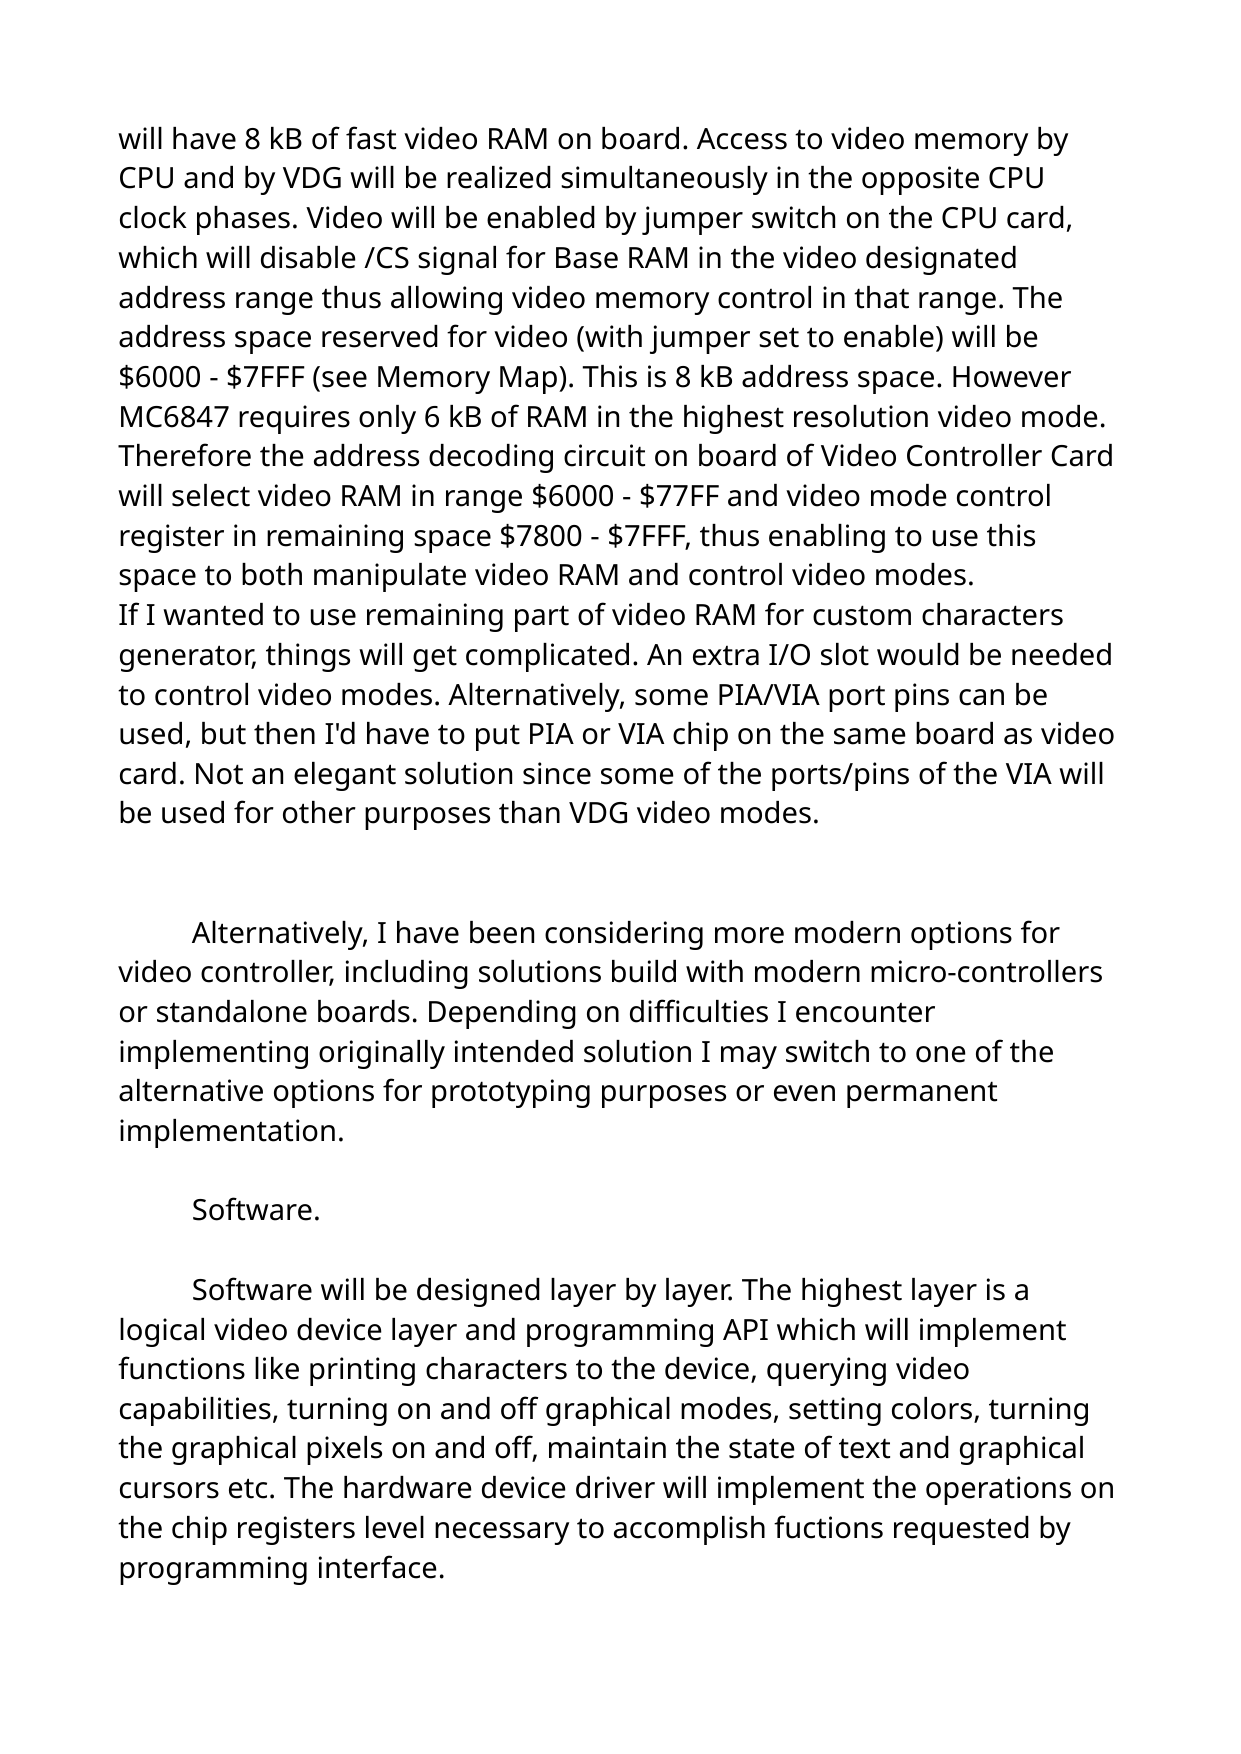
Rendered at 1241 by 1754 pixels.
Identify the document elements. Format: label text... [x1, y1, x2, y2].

text Alternatively, I have been considering more modern options for video controller, including solutions build with modern micro-controllers or standalone boards. Depending on difficulties I encounter implementing originally intended solution I may switch to one of the alternative options for prototyping purposes or even permanent implementation. [118, 912, 1122, 1150]
text Software will be designed layer by layer. The highest layer is a logical video device layer and programming API which will implement functions like printing characters to the device, querying video capabilities, turning on and off graphical modes, setting colors, turning the graphical pixels on and off, maintain the state of text and graphical cursors etc. The hardware device driver will implement the operations on the chip registers level necessary to accomplish fuctions requested by programming interface. [118, 1269, 1122, 1587]
text Software. [118, 1190, 1122, 1229]
text If I wanted to use remaining part of video RAM for custom characters generator, things will get complicated. An extra I/O slot would be needed to control video modes. Alternatively, some PIA/VIA port pins can be used, but then I'd have to put PIA or VIA chip on the same board as video card. Not an elegant solution since some of the ports/pins of the VIA will be used for other purposes than VDG video modes. [118, 594, 1122, 832]
text will have 8 kB of fast video RAM on board. Access to video memory by CPU and by VDG will be realized simultaneously in the opposite CPU clock phases. Video will be enabled by jumper switch on the CPU card, which will disable /CS signal for Base RAM in the video designated address range thus allowing video memory control in that range. The address space reserved for video (with jumper set to enable) will be $6000 - $7FFF (see Memory Map). This is 8 kB address space. However MC6847 requires only 6 kB of RAM in the highest resolution video mode. Therefore the address decoding circuit on board of Video Controller Card will select video RAM in range $6000 - $77FF and video mode control register in remaining space $7800 - $7FFF, thus enabling to use this space to both manipulate video RAM and control video modes. [118, 118, 1122, 594]
